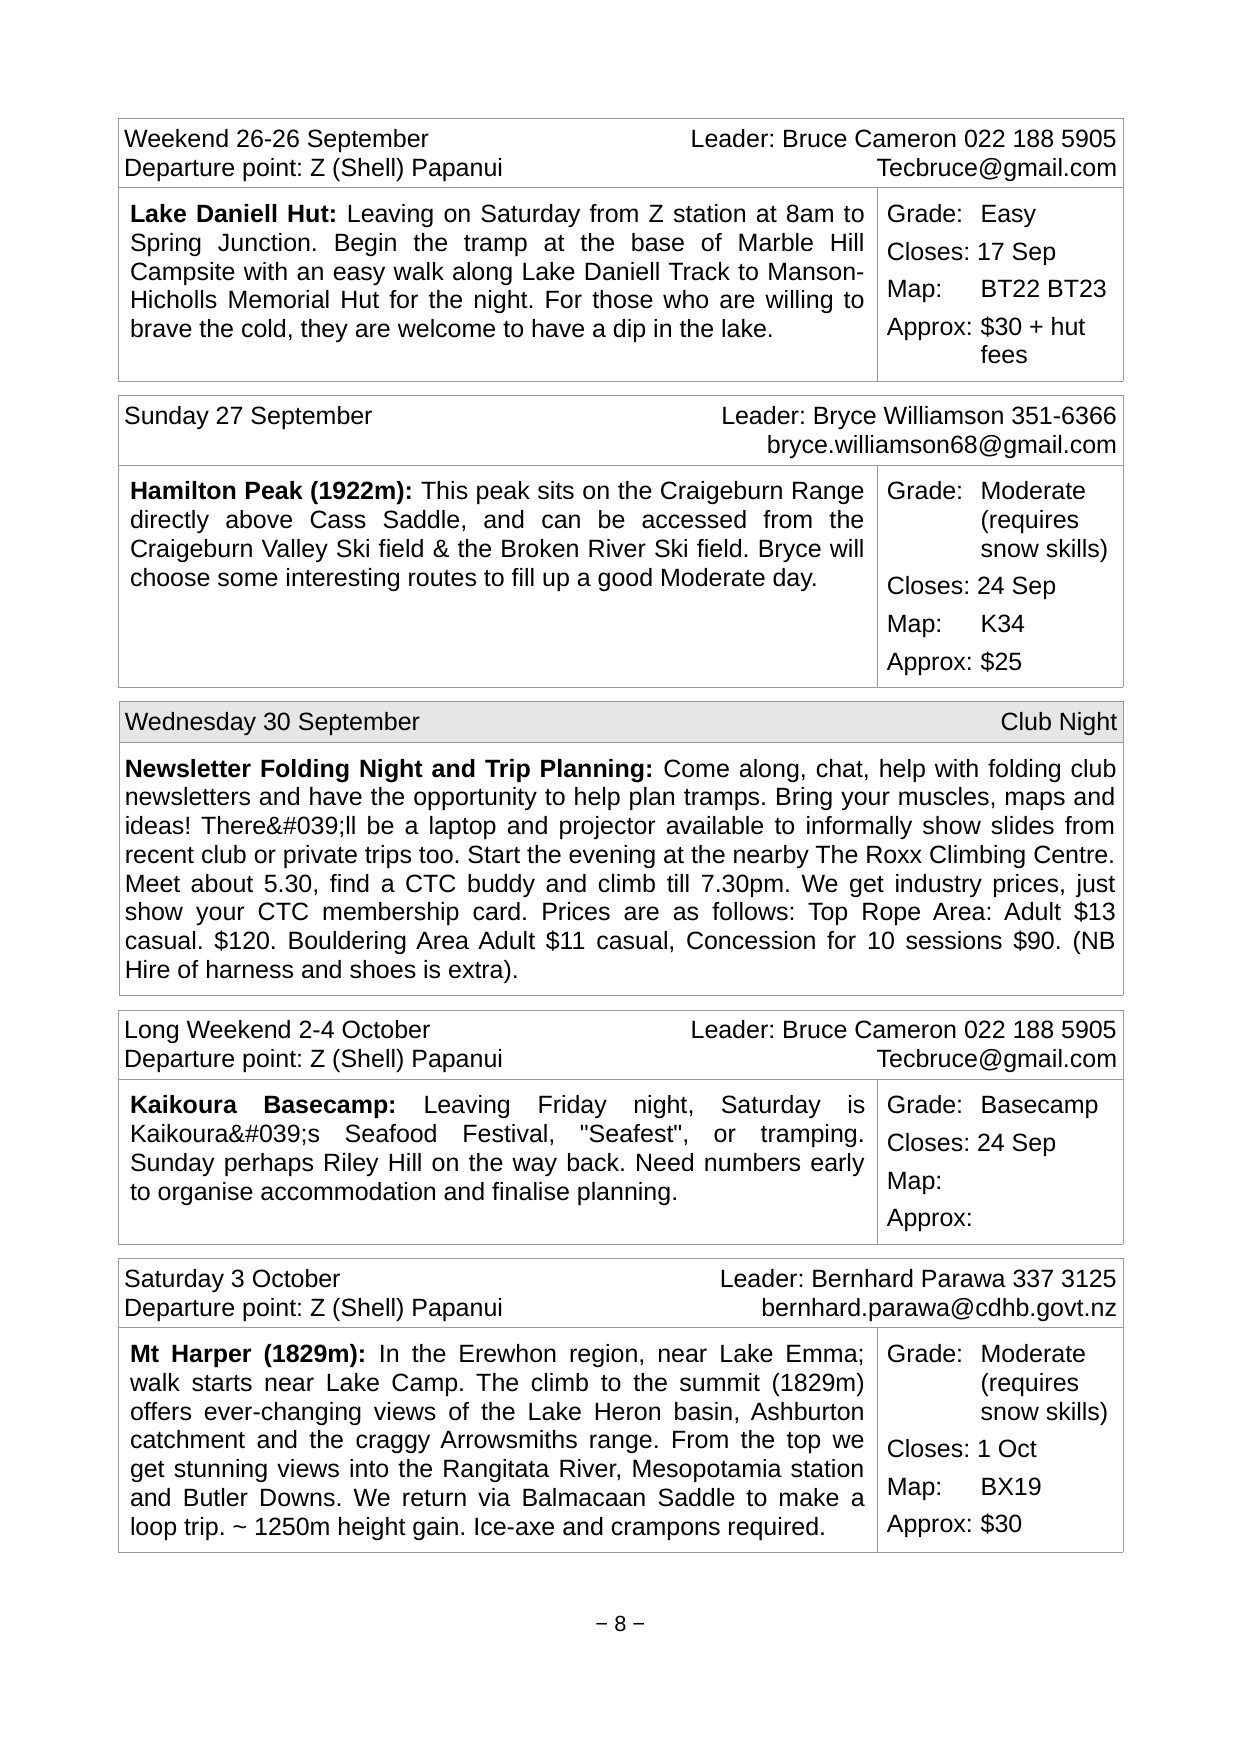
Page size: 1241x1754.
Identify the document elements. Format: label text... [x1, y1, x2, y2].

table_header Leader: Bryce Williamson 351-6366 bryce.williamson68@gmail.com [653, 396, 1123, 464]
table_cell Grade: Moderate (requires snow skills) Closes: 1 Oct Map: BX19 Approx: $30 [878, 1328, 1123, 1552]
table_cell Kaikoura Basecamp: Leaving Friday night, Saturday is Kaikoura&#039;s Seafood Festival, "Seafest", or tramping. Sunday perhaps Riley Hill on the way back. Need numbers early to organise accommodation and finalise planning. [119, 1080, 877, 1244]
table_cell Hamilton Peak (1922m): This peak sits on the Craigeburn Range directly above Cass Saddle, and can be accessed from the Craigeburn Valley Ski field & the Broken River Ski field. Bryce will choose some interesting routes to fill up a good Moderate day. [119, 466, 877, 687]
table_header Wednesday 30 September [120, 702, 525, 742]
table_header Sunday 27 September [119, 396, 652, 464]
table_cell Lake Daniell Hut: Leaving on Saturday from Z station at 8am to Spring Junction. Begin the tramp at the base of Marble Hill Campsite with an easy walk along Lake Daniell Track to Manson-Hicholls Memorial Hut for the night. For those who are willing to brave the cold, they are welcome to have a dip in the lake. [119, 188, 877, 381]
table_header Long Weekend 2-4 October Departure point: Z (Shell) Papanui [119, 1011, 652, 1079]
table_cell Newsletter Folding Night and Trip Planning: Come along, chat, help with folding club newsletters and have the opportunity to help plan tramps. Bring your muscles, maps and ideas! There&#039;ll be a laptop and projector available to informally show slides from recent club or private trips too. Start the evening at the nearby The Roxx Climbing Centre. Meet about 5.30, find a CTC buddy and climb till 7.30pm. We get industry prices, just show your CTC membership card. Prices are as follows: Top Rope Area: Adult $13 casual. $120. Bouldering Area Adult $11 casual, Concession for 10 sessions $90. (NB Hire of harness and shoes is extra). [120, 743, 1123, 995]
table_cell Grade: Basecamp Closes: 24 Sep Map: Approx: [878, 1080, 1123, 1244]
table_cell Mt Harper (1829m): In the Erewhon region, near Lake Emma; walk starts near Lake Camp. The climb to the summit (1829m) offers ever-changing views of the Lake Heron basin, Ashburton catchment and the craggy Arrowsmiths range. From the top we get stunning views into the Rangitata River, Mesopotamia station and Butler Downs. We return via Balmacaan Saddle to make a loop trip. ~ 1250m height gain. Ice-axe and crampons required. [119, 1328, 877, 1552]
table_cell Grade: Moderate (requires snow skills) Closes: 24 Sep Map: K34 Approx: $25 [878, 466, 1123, 687]
table_cell Grade: Easy Closes: 17 Sep Map: BT22 BT23 Approx: $30 + hut fees [878, 188, 1123, 381]
table_header Leader: Bernhard Parawa 337 3125 bernhard.parawa@cdhb.govt.nz [653, 1259, 1123, 1327]
table_header Leader: Bruce Cameron 022 188 5905 Tecbruce@gmail.com [653, 119, 1123, 187]
table_header Weekend 26-26 September Departure point: Z (Shell) Papanui [119, 119, 652, 187]
table_header Saturday 3 October Departure point: Z (Shell) Papanui [119, 1259, 652, 1327]
table_header Club Night [525, 702, 1123, 742]
table_header Leader: Bruce Cameron 022 188 5905 Tecbruce@gmail.com [653, 1011, 1123, 1079]
